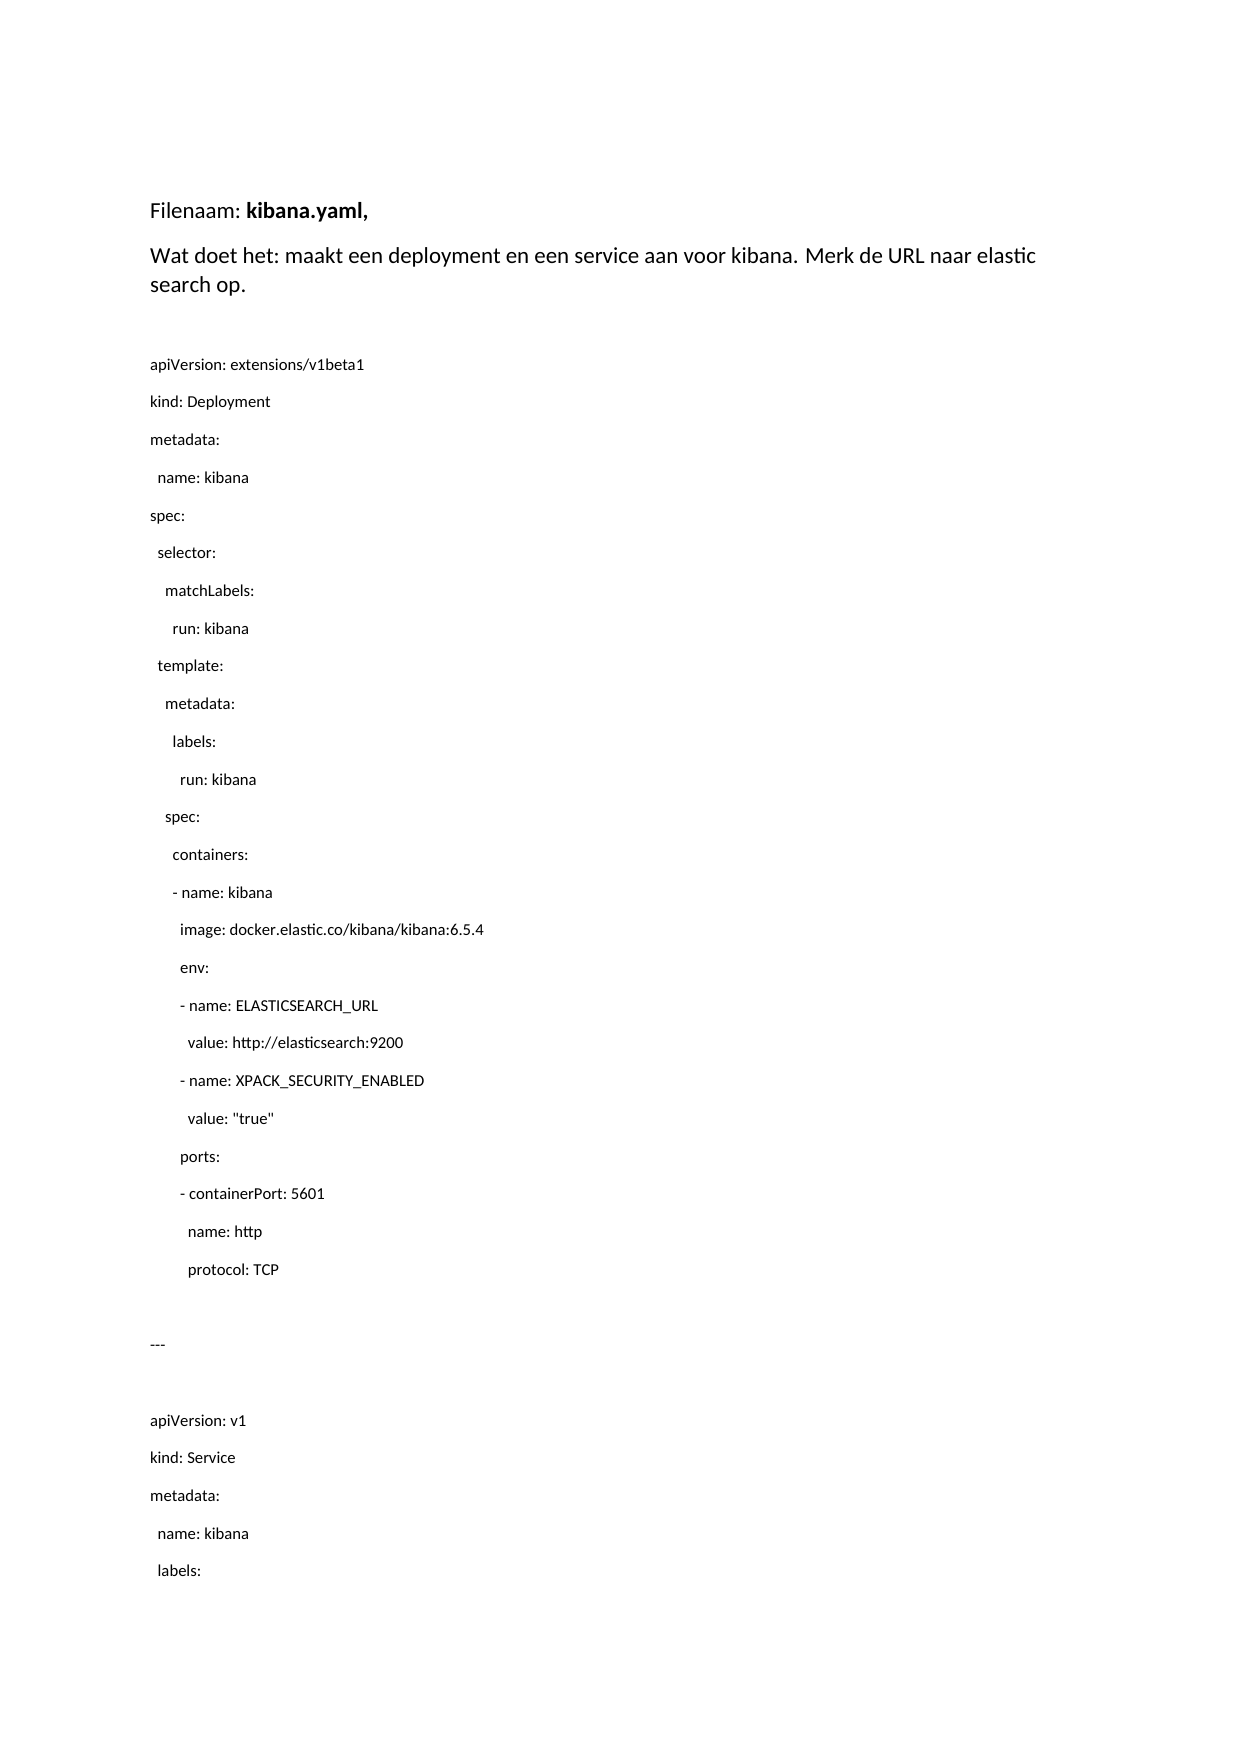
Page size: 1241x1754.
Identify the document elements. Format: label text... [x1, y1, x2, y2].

text spec: [150, 806, 1090, 827]
text ports: [150, 1146, 1090, 1166]
text metadata: [150, 693, 1090, 714]
text run: kibana [150, 618, 1090, 638]
text matchLabels: [150, 580, 1090, 601]
text Wat doet het: maakt een deployment en een service aan voor kibana. Merk de URL naar elastic search op. [150, 241, 1090, 298]
text kind: Deployment [150, 392, 1090, 412]
text spec: [150, 505, 1090, 525]
text apiVersion: extensions/v1beta1 [150, 354, 1090, 374]
text value: "true" [150, 1108, 1090, 1128]
text --- [150, 1334, 1090, 1355]
text - name: ELASTICSEARCH_URL [150, 995, 1090, 1015]
text name: http [150, 1221, 1090, 1242]
text labels: [150, 731, 1090, 751]
text Filenaam: kibana.yaml, [150, 196, 1090, 224]
text value: http://elasticsearch:9200 [150, 1033, 1090, 1053]
text - name: XPACK_SECURITY_ENABLED [150, 1070, 1090, 1091]
text kind: Service [150, 1447, 1090, 1468]
text containers: [150, 844, 1090, 864]
text protocol: TCP [150, 1259, 1090, 1279]
text run: kibana [150, 769, 1090, 789]
text - containerPort: 5601 [150, 1183, 1090, 1204]
text image: docker.elastic.co/kibana/kibana:6.5.4 [150, 919, 1090, 940]
text selector: [150, 542, 1090, 563]
text labels: [150, 1561, 1090, 1581]
text name: kibana [150, 1523, 1090, 1543]
text - name: kibana [150, 882, 1090, 902]
text env: [150, 957, 1090, 978]
text template: [150, 656, 1090, 676]
text apiVersion: v1 [150, 1410, 1090, 1430]
text metadata: [150, 429, 1090, 450]
text name: kibana [150, 467, 1090, 487]
text metadata: [150, 1485, 1090, 1506]
